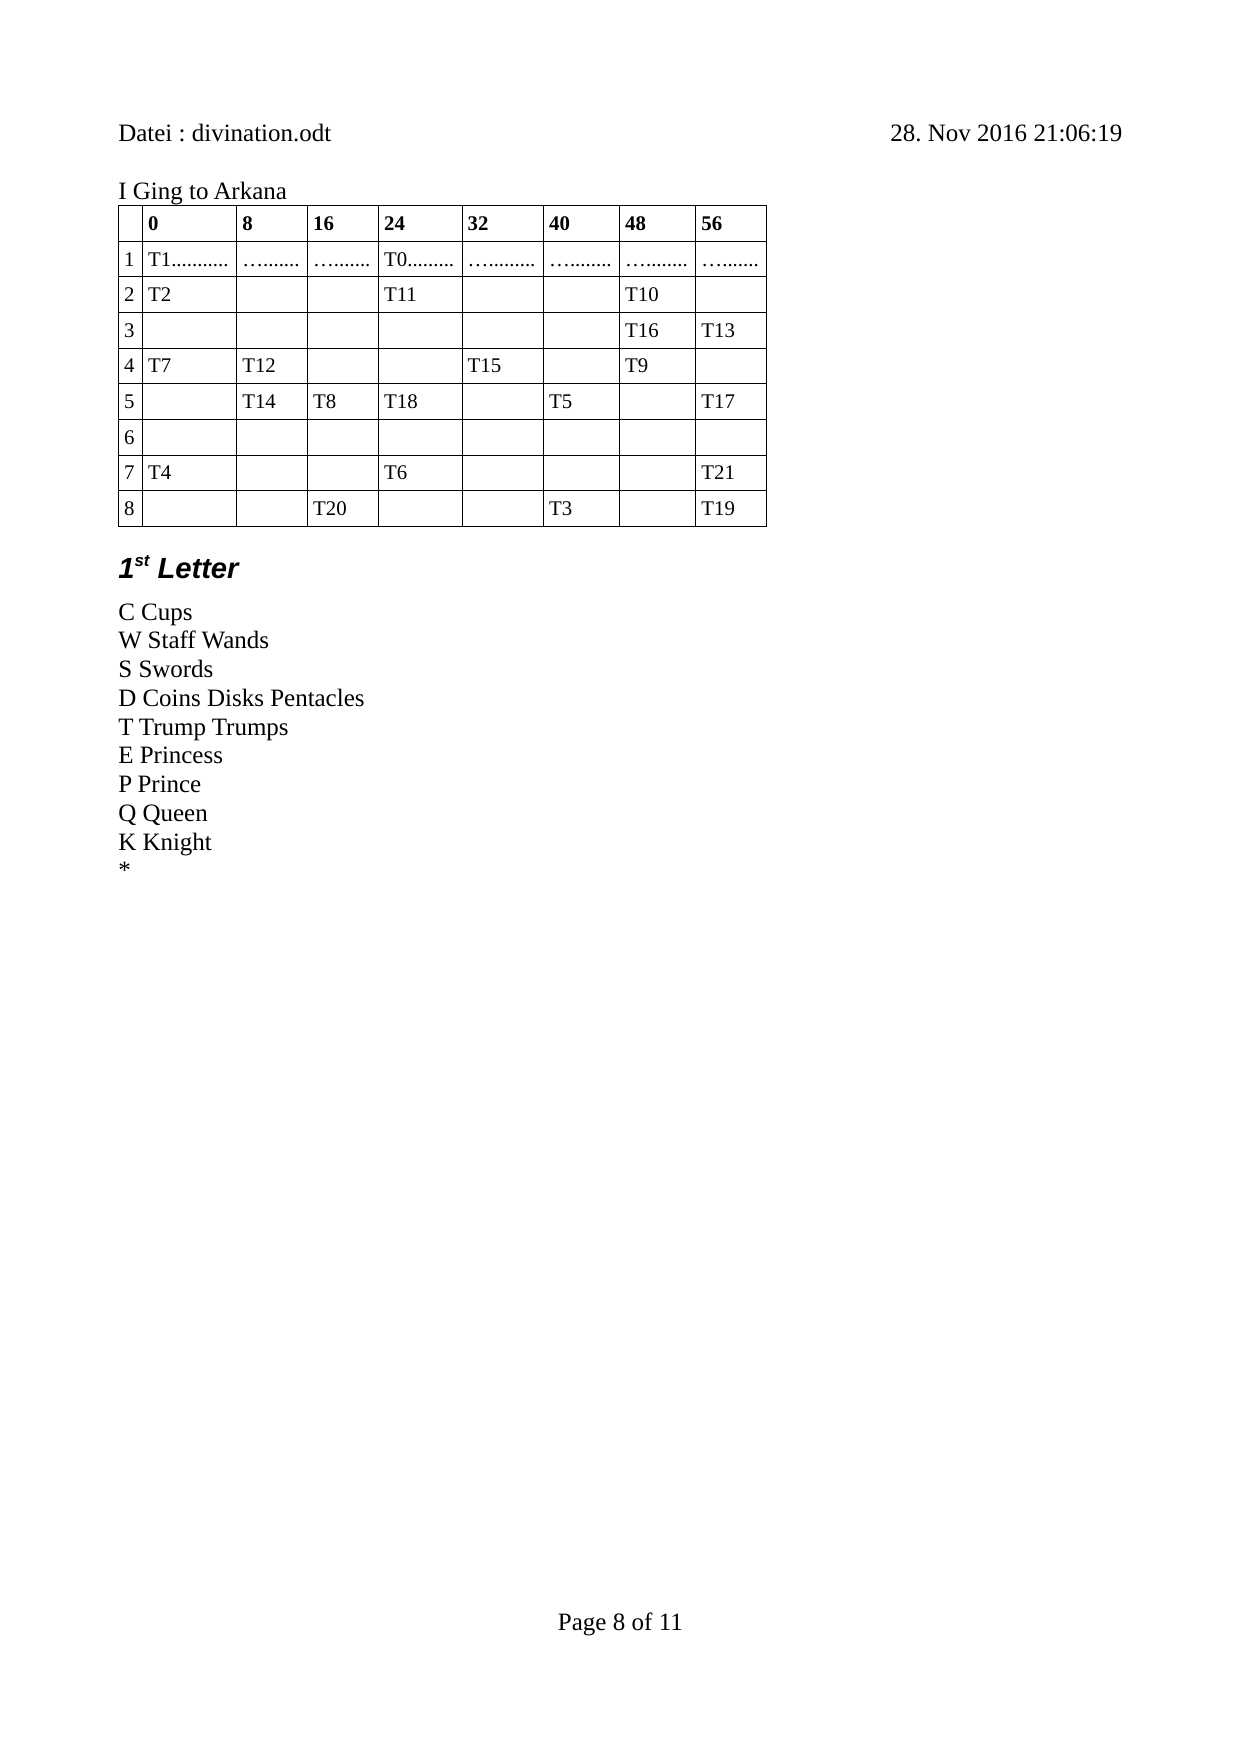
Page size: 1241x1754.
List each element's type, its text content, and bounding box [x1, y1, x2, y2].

table_cell T0......... [379, 242, 462, 276]
table_cell [463, 384, 543, 419]
text T Trump Trumps [118, 712, 1122, 741]
table_cell 4 [119, 349, 142, 383]
table_cell T1........... [143, 242, 236, 276]
table_header 0 [143, 206, 236, 241]
text I Ging to Arkana [118, 176, 1122, 205]
table_cell …....... [237, 242, 307, 276]
table_header 56 [696, 206, 766, 241]
table_cell …....... [308, 242, 378, 276]
table_cell T2 [143, 277, 236, 312]
table_cell [379, 491, 462, 526]
table_cell [379, 349, 462, 383]
table_cell T3 [544, 491, 619, 526]
table_header 40 [544, 206, 619, 241]
text C Cups [118, 597, 1122, 626]
table_cell 6 [119, 420, 142, 454]
table_cell …....... [696, 242, 766, 276]
table_cell [544, 277, 619, 312]
table_cell [379, 420, 462, 454]
table_cell [143, 491, 236, 526]
text D Coins Disks Pentacles [118, 683, 1122, 712]
table_cell T20 [308, 491, 378, 526]
table_cell [544, 456, 619, 490]
table_cell [620, 384, 695, 419]
table_cell T13 [696, 313, 766, 348]
table_cell 3 [119, 313, 142, 348]
table_cell T15 [463, 349, 543, 383]
table_cell 7 [119, 456, 142, 490]
table_cell T16 [620, 313, 695, 348]
table_header 48 [620, 206, 695, 241]
table_header 24 [379, 206, 462, 241]
table_cell [463, 491, 543, 526]
table_cell [620, 420, 695, 454]
table_cell [143, 384, 236, 419]
table_cell T18 [379, 384, 462, 419]
table_cell [544, 313, 619, 348]
table_cell [463, 277, 543, 312]
table_cell T11 [379, 277, 462, 312]
table_cell [463, 420, 543, 454]
table_cell T12 [237, 349, 307, 383]
table_cell …........ [544, 242, 619, 276]
table_cell [143, 420, 236, 454]
table_cell T8 [308, 384, 378, 419]
table_cell [544, 349, 619, 383]
table_cell 8 [119, 491, 142, 526]
table_cell [696, 277, 766, 312]
text P Prince [118, 769, 1122, 798]
text W Staff Wands [118, 626, 1122, 654]
table_cell [237, 277, 307, 312]
table_cell T5 [544, 384, 619, 419]
table_header [119, 206, 142, 241]
table_cell [544, 420, 619, 454]
table_cell [308, 313, 378, 348]
table_cell [696, 349, 766, 383]
table_cell [696, 420, 766, 454]
table_cell 5 [119, 384, 142, 419]
table_cell T10 [620, 277, 695, 312]
table_cell [463, 313, 543, 348]
table_cell 2 [119, 277, 142, 312]
table_cell T17 [696, 384, 766, 419]
table_cell T9 [620, 349, 695, 383]
table_cell [237, 456, 307, 490]
table_cell [308, 420, 378, 454]
table_cell [237, 491, 307, 526]
table_cell [379, 313, 462, 348]
table_header 32 [463, 206, 543, 241]
table_cell [308, 349, 378, 383]
table_cell T7 [143, 349, 236, 383]
table_cell [463, 456, 543, 490]
table_header 8 [237, 206, 307, 241]
text Q Queen [118, 798, 1122, 827]
subtitle 1st Letter [118, 551, 1122, 584]
table_cell [237, 313, 307, 348]
table_cell [308, 277, 378, 312]
text K Knight [118, 827, 1122, 856]
table_cell [143, 313, 236, 348]
table_cell [308, 456, 378, 490]
text E Princess [118, 741, 1122, 769]
table_cell T6 [379, 456, 462, 490]
table_cell T14 [237, 384, 307, 419]
table_cell …........ [620, 242, 695, 276]
table_cell T4 [143, 456, 236, 490]
table_cell T19 [696, 491, 766, 526]
text * [118, 856, 1122, 884]
table_cell [620, 491, 695, 526]
table_cell [237, 420, 307, 454]
table_cell T21 [696, 456, 766, 490]
table_header 16 [308, 206, 378, 241]
table_cell 1 [119, 242, 142, 276]
text S Swords [118, 654, 1122, 683]
table_cell [620, 456, 695, 490]
table_cell …......... [463, 242, 543, 276]
